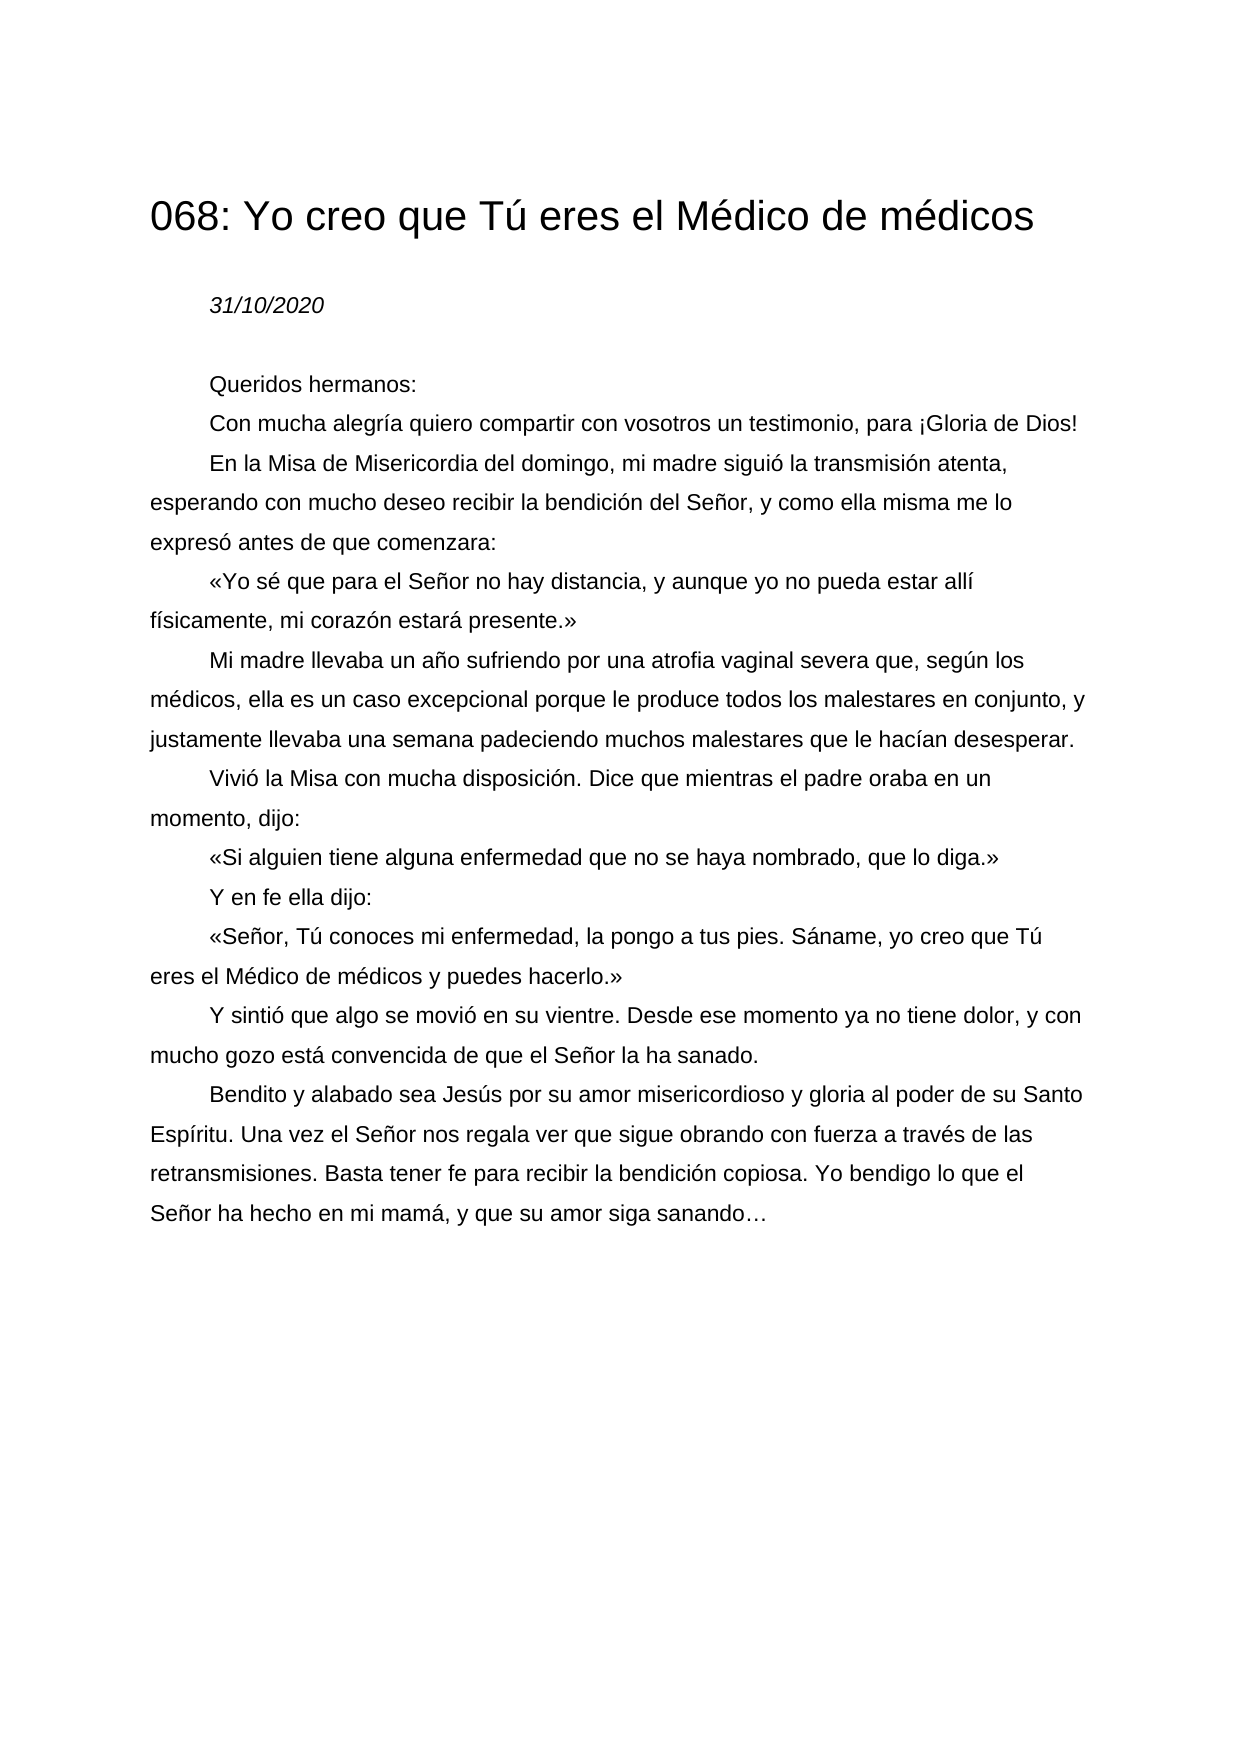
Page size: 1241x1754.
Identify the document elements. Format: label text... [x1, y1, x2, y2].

text 31/10/2020 [150, 292, 1090, 318]
text Vivió la Misa con mucha disposición. Dice que mientras el padre oraba en un momento, dijo: [150, 765, 1090, 831]
text Queridos hermanos: [150, 371, 1090, 397]
text Con mucha alegría quiero compartir con vosotros un testimonio, para ¡Gloria de Dios! [150, 410, 1090, 436]
text Y en fe ella dijo: [150, 884, 1090, 910]
subtitle 068: Yo creo que Tú eres el Médico de médicos [150, 192, 1090, 239]
text Mi madre llevaba un año sufriendo por una atrofia vaginal severa que, según los médicos, ella es un caso excepcional porque le produce todos los malestares en conjunto, y justamente llevaba una semana padeciendo muchos malestares que le hacían desesperar. [150, 647, 1090, 752]
text Y sintió que algo se movió en su vientre. Desde ese momento ya no tiene dolor, y con mucho gozo está convencida de que el Señor la ha sanado. [150, 1002, 1090, 1068]
text Bendito y alabado sea Jesús por su amor misericordioso y gloria al poder de su Santo Espíritu. Una vez el Señor nos regala ver que sigue obrando con fuerza a través de las retransmisiones. Basta tener fe para recibir la bendición copiosa. Yo bendigo lo que el Señor ha hecho en mi mamá, y que su amor siga sanando… [150, 1081, 1090, 1226]
text «Señor, Tú conoces mi enfermedad, la pongo a tus pies. Sáname, yo creo que Tú eres el Médico de médicos y puedes hacerlo.» [150, 923, 1090, 989]
text «Yo sé que para el Señor no hay distancia, y aunque yo no pueda estar allí físicamente, mi corazón estará presente.» [150, 568, 1090, 634]
text «Si alguien tiene alguna enfermedad que no se haya nombrado, que lo diga.» [150, 844, 1090, 871]
text En la Misa de Misericordia del domingo, mi madre siguió la transmisión atenta, esperando con mucho deseo recibir la bendición del Señor, y como ella misma me lo expresó antes de que comenzara: [150, 449, 1090, 555]
